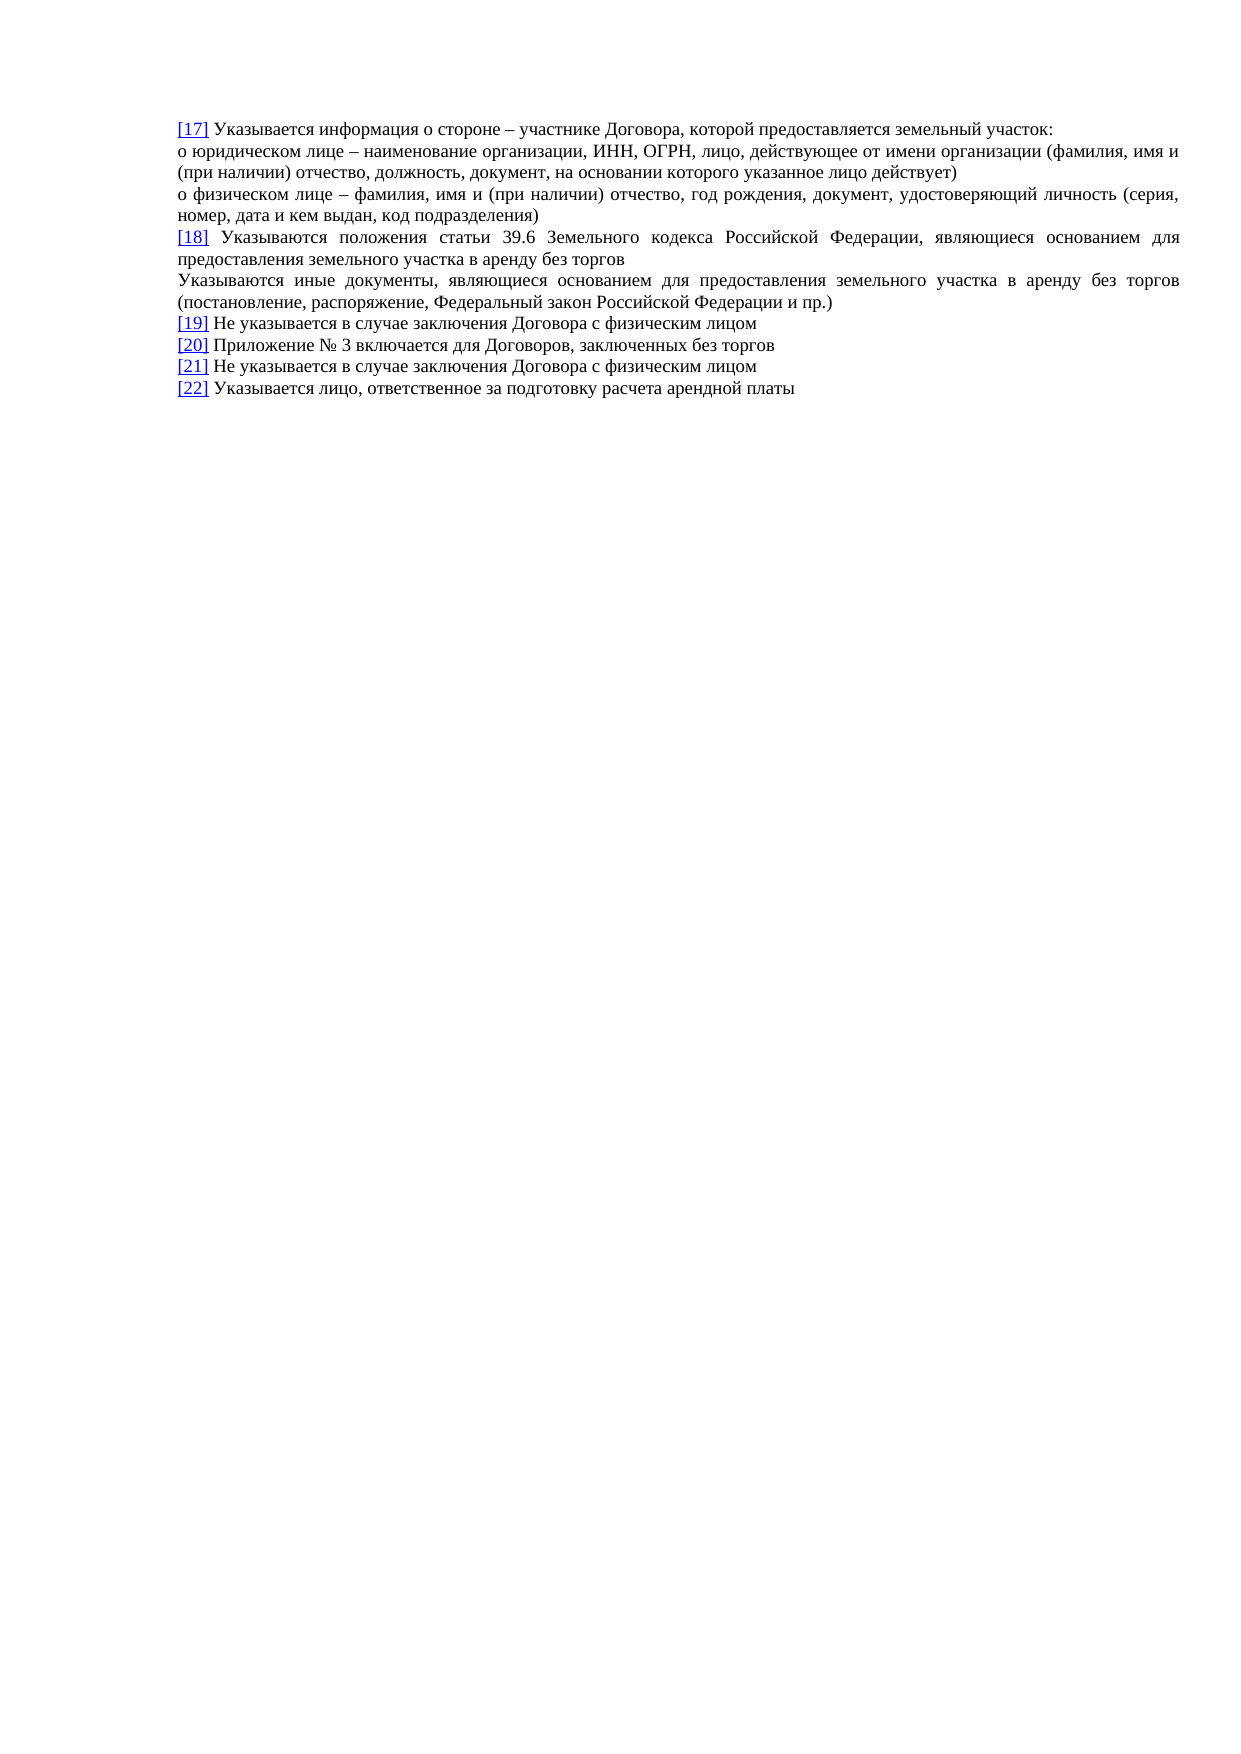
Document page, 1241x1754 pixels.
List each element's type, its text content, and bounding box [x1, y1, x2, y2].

text о физическом лице – фамилия, имя и (при наличии) отчество, год рождения, документ, удостоверяющий личность (серия, номер, дата и кем выдан, код подразделения) [177, 183, 1181, 226]
text [19] Не указывается в случае заключения Договора с физическим лицом [177, 312, 1181, 334]
text о юридическом лице – наименование организации, ИНН, ОГРН, лицо, действующее от имени организации (фамилия, имя и (при наличии) отчество, должность, документ, на основании которого указанное лицо действует) [177, 140, 1181, 183]
text [22] Указывается лицо, ответственное за подготовку расчета арендной платы [177, 377, 1181, 398]
text [20] Приложение № 3 включается для Договоров, заключенных без торгов [177, 334, 1181, 355]
text Указываются иные документы, являющиеся основанием для предоставления земельного участка в аренду без торгов (постановление, распоряжение, Федеральный закон Российской Федерации и пр.) [177, 269, 1181, 312]
text [21] Не указывается в случае заключения Договора с физическим лицом [177, 355, 1181, 377]
text [17] Указывается информация о стороне – участнике Договора, которой предоставляется земельный участок: [177, 118, 1181, 140]
text [18] Указываются положения статьи 39.6 Земельного кодекса Российской Федерации, являющиеся основанием для предоставления земельного участка в аренду без торгов [177, 226, 1181, 269]
